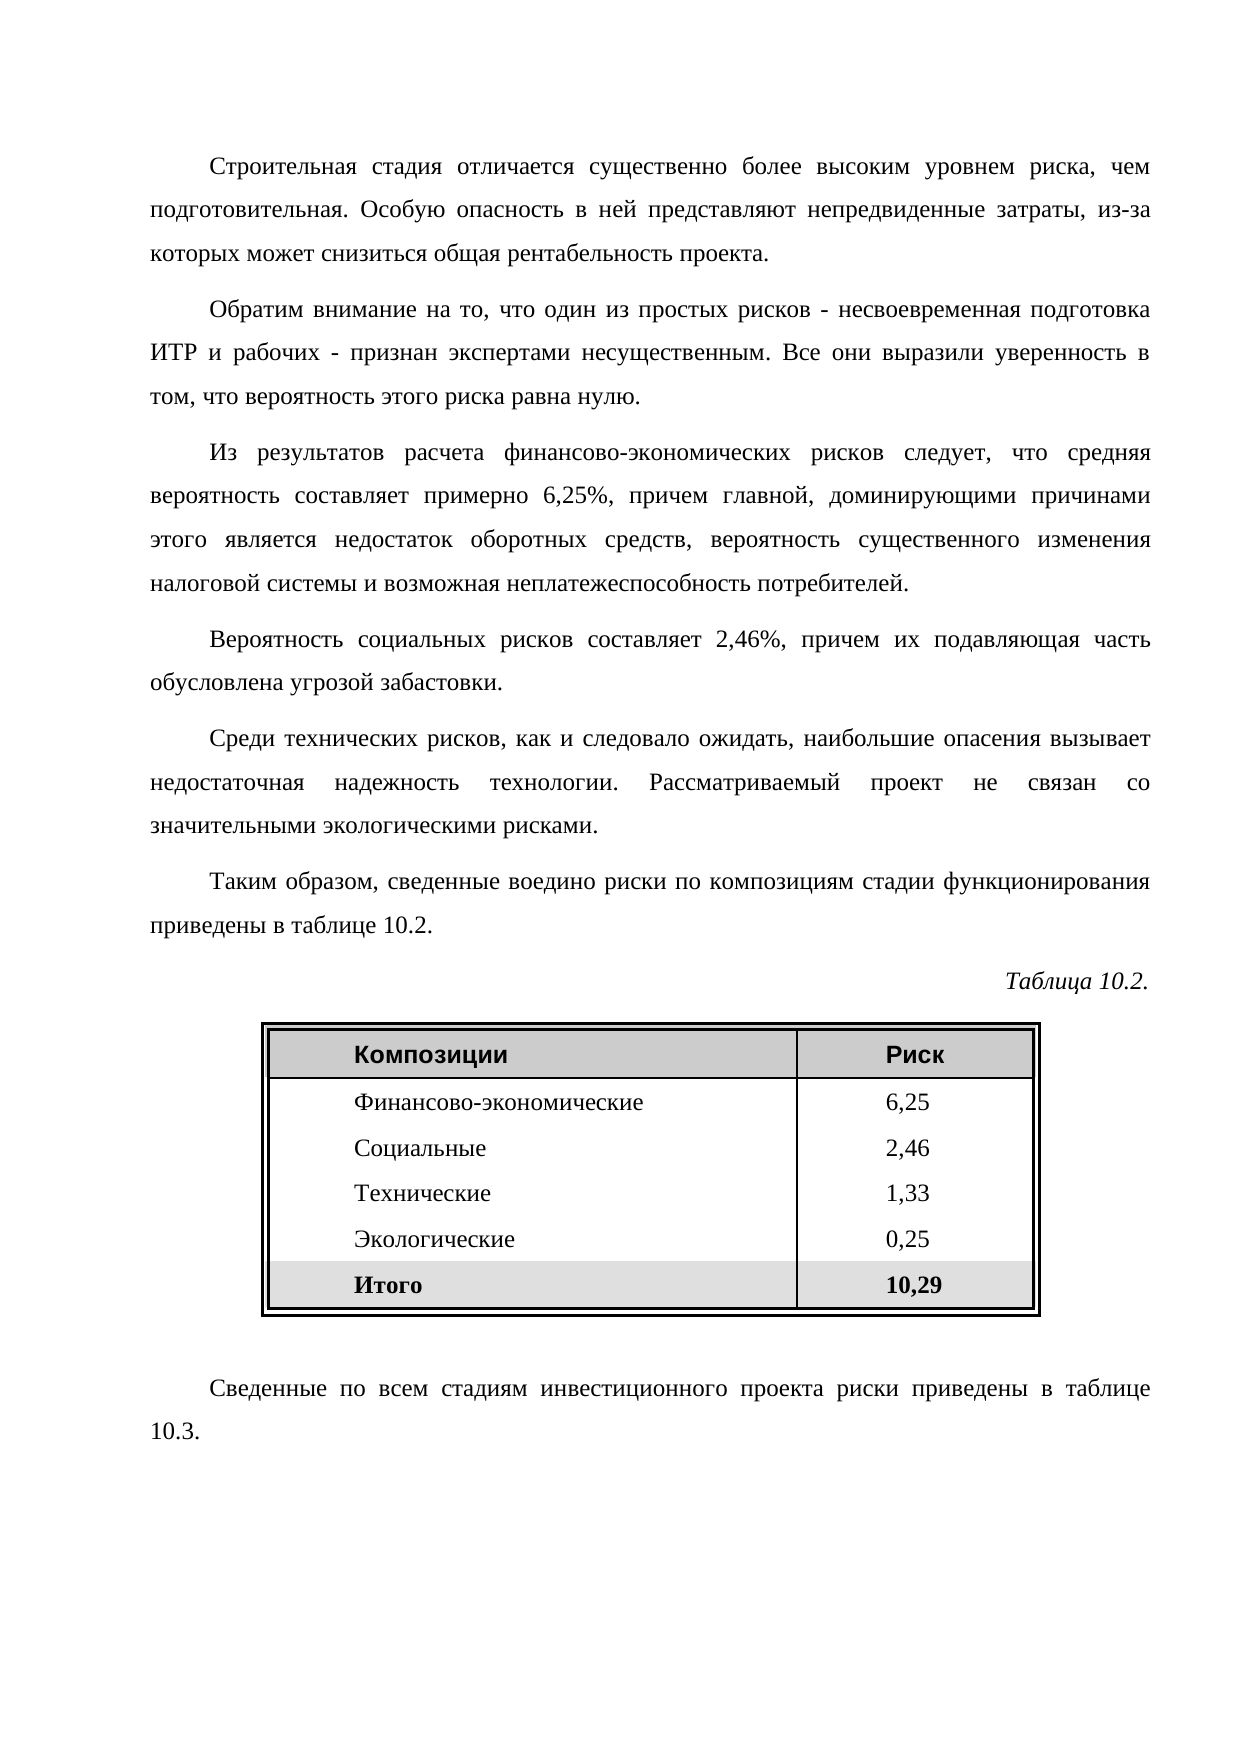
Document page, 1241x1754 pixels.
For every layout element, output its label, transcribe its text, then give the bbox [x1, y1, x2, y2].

table_cell Финансово-экономические [270, 1079, 796, 1124]
text Среди технических рисков, как и следовало ожидать, наибольшие опасения вызывает недостаточная надежность технологии. Рассматриваемый проект не связан со значительными экологическими рисками. [150, 723, 1152, 839]
table_cell Технические [270, 1170, 796, 1216]
table_cell 0,25 [798, 1216, 1032, 1261]
text Сведенные по всем стадиям инвестиционного проекта риски приведены в таблице 10.3. [150, 1373, 1152, 1445]
table_cell Итого [270, 1261, 796, 1307]
table_cell 10,29 [798, 1261, 1032, 1307]
table_header Композиции [265, 1025, 797, 1077]
text Строительная стадия отличается существенно более высоким уровнем риска, чем подготовительная. Особую опасность в ней представляют непредвиденные затраты, из-за которых может снизиться общая рентабельность проекта. [150, 151, 1152, 267]
table_cell 6,25 [798, 1079, 1032, 1124]
table_cell 2,46 [798, 1124, 1032, 1170]
table_cell Социальные [270, 1124, 796, 1170]
table_cell 1,33 [798, 1170, 1032, 1216]
text Из результатов расчета финансово-экономических рисков следует, что средняя вероятность составляет примерно 6,25%, причем главной, доминирующими причинами этого является недостаток оборотных средств, вероятность существенного изменения налоговой системы и возможная неплатежеспособность потребителей. [150, 437, 1152, 597]
text Вероятность социальных рисков составляет 2,46%, причем их подавляющая часть обусловлена угрозой забастовки. [150, 623, 1152, 696]
text Таким образом, сведенные воедино риски по композициям стадии функционирования приведены в таблице 10.2. [150, 866, 1152, 939]
table_header Риск [797, 1025, 1036, 1077]
text Таблица 10.2. [150, 966, 1152, 995]
text Обратим внимание на то, что один из простых рисков - несвоевременная подготовка ИТР и рабочих - признан экспертами несущественным. Все они выразили уверенность в том, что вероятность этого риска равна нулю. [150, 294, 1152, 410]
table_cell Экологические [270, 1216, 796, 1261]
